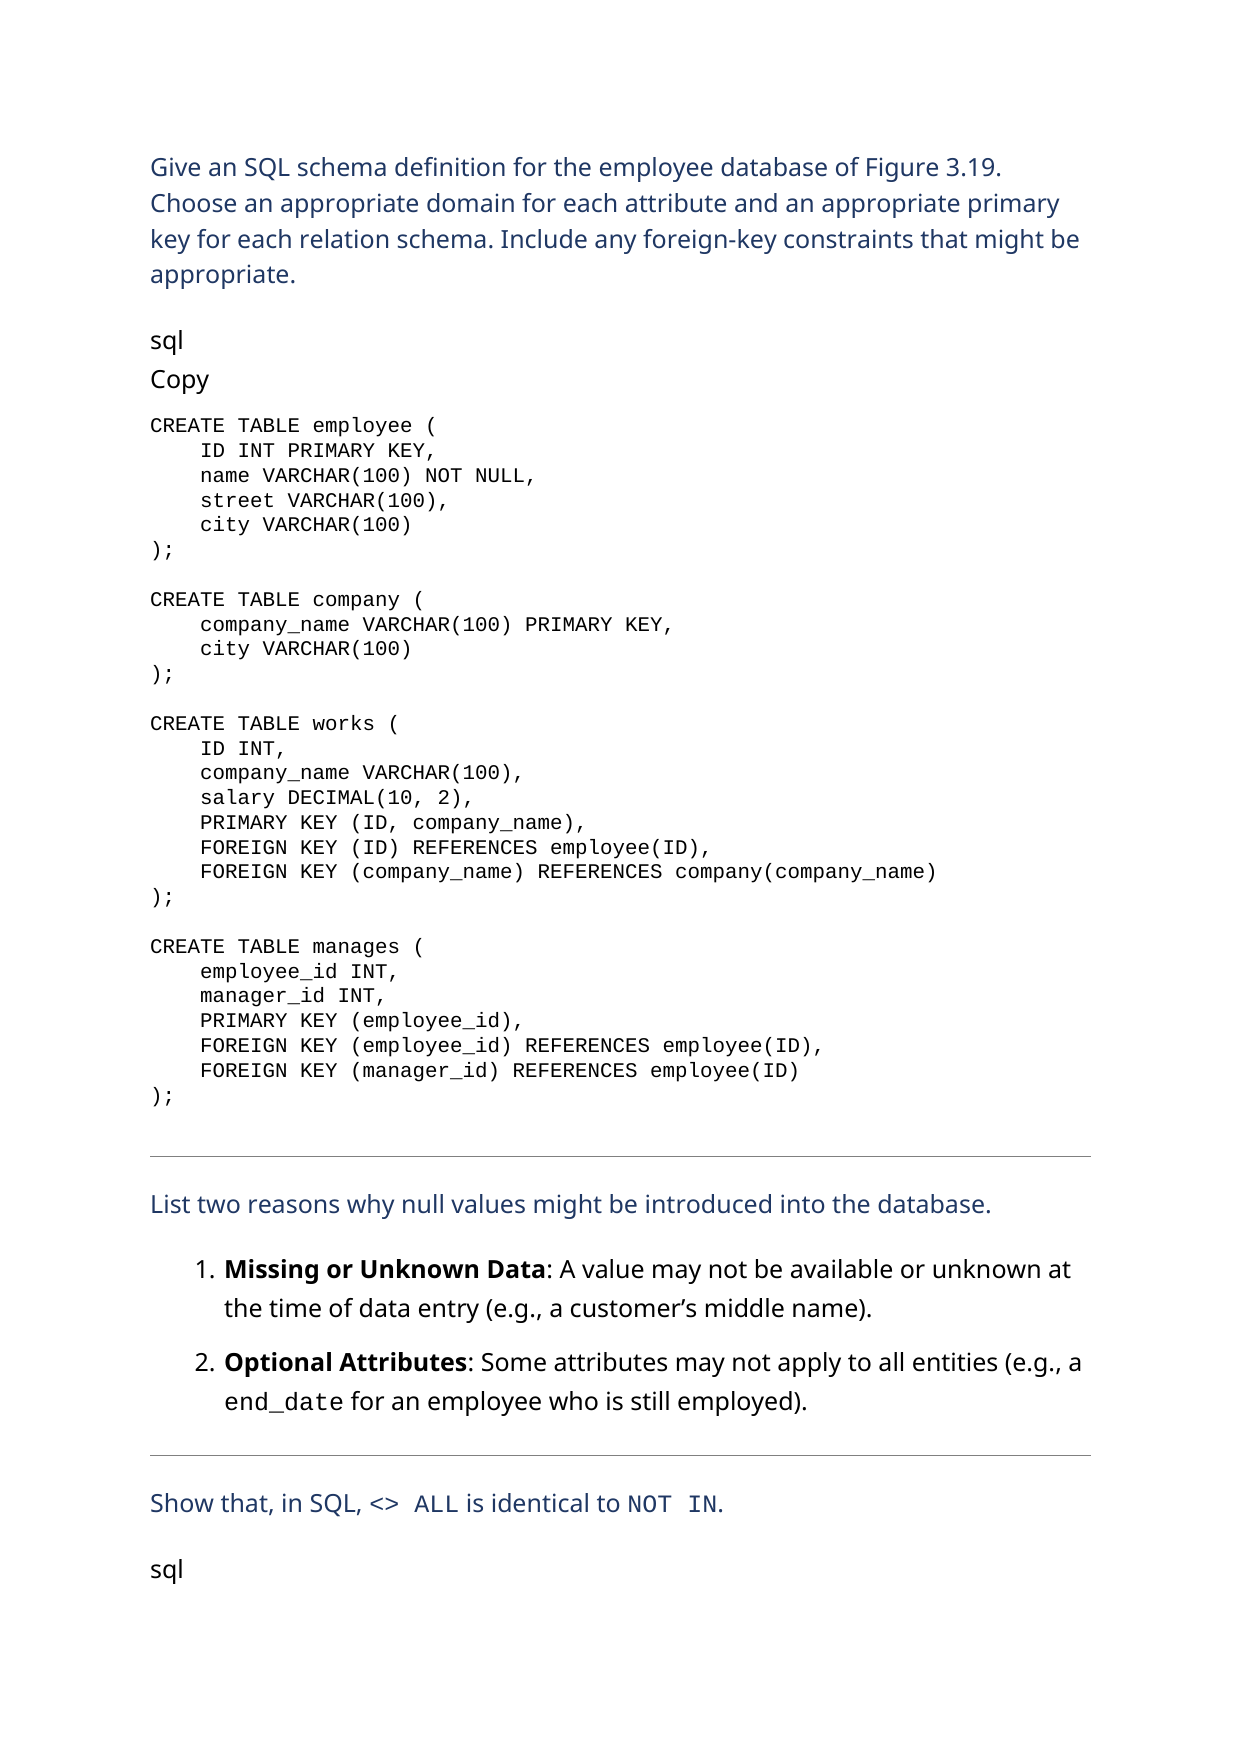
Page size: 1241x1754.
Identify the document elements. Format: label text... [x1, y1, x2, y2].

text FOREIGN KEY (manager_id) REFERENCES employee(ID) [150, 1060, 1091, 1083]
text FOREIGN KEY (ID) REFERENCES employee(ID), [150, 837, 1091, 860]
text ); [150, 539, 1091, 563]
text Copy [150, 362, 1091, 396]
text PRIMARY KEY (ID, company_name), [150, 812, 1091, 836]
text ); [150, 886, 1091, 910]
subtitle Give an SQL schema definition for the employee database of Figure 3.19. Choose an appropriate domain for each attribute and an appropriate primary key for each relation schema. Include any foreign-key constraints that might be appropriate. [150, 150, 1091, 291]
text ID INT, [150, 738, 1091, 761]
text street VARCHAR(100), [150, 490, 1091, 513]
text CREATE TABLE employee ( [150, 415, 1091, 439]
text city VARCHAR(100) [150, 638, 1091, 662]
text company_name VARCHAR(100), [150, 762, 1091, 786]
text CREATE TABLE works ( [150, 713, 1091, 736]
text FOREIGN KEY (company_name) REFERENCES company(company_name) [150, 862, 1091, 885]
text sql [150, 1551, 1091, 1585]
text CREATE TABLE manages ( [150, 936, 1091, 959]
text city VARCHAR(100) [150, 514, 1091, 538]
list Missing or Unknown Data: A value may not be available or unknown at the time of data entry (e.g., a customer’s middle name). [194, 1252, 1091, 1325]
text ID INT PRIMARY KEY, [150, 440, 1091, 464]
subtitle List two reasons why null values might be introduced into the database. [150, 1187, 1091, 1221]
text name VARCHAR(100) NOT NULL, [150, 465, 1091, 488]
text sql [150, 322, 1091, 356]
text company_name VARCHAR(100) PRIMARY KEY, [150, 614, 1091, 637]
text employee_id INT, [150, 961, 1091, 984]
list Optional Attributes: Some attributes may not apply to all entities (e.g., a end_date for an employee who is still employed). [194, 1345, 1091, 1418]
text CREATE TABLE company ( [150, 589, 1091, 612]
text ); [150, 663, 1091, 687]
text salary DECIMAL(10, 2), [150, 787, 1091, 811]
subtitle Show that, in SQL, <> ALL is identical to NOT IN. [150, 1486, 1091, 1520]
text FOREIGN KEY (employee_id) REFERENCES employee(ID), [150, 1035, 1091, 1059]
text ); [150, 1085, 1091, 1108]
text PRIMARY KEY (employee_id), [150, 1010, 1091, 1034]
text manager_id INT, [150, 986, 1091, 1009]
